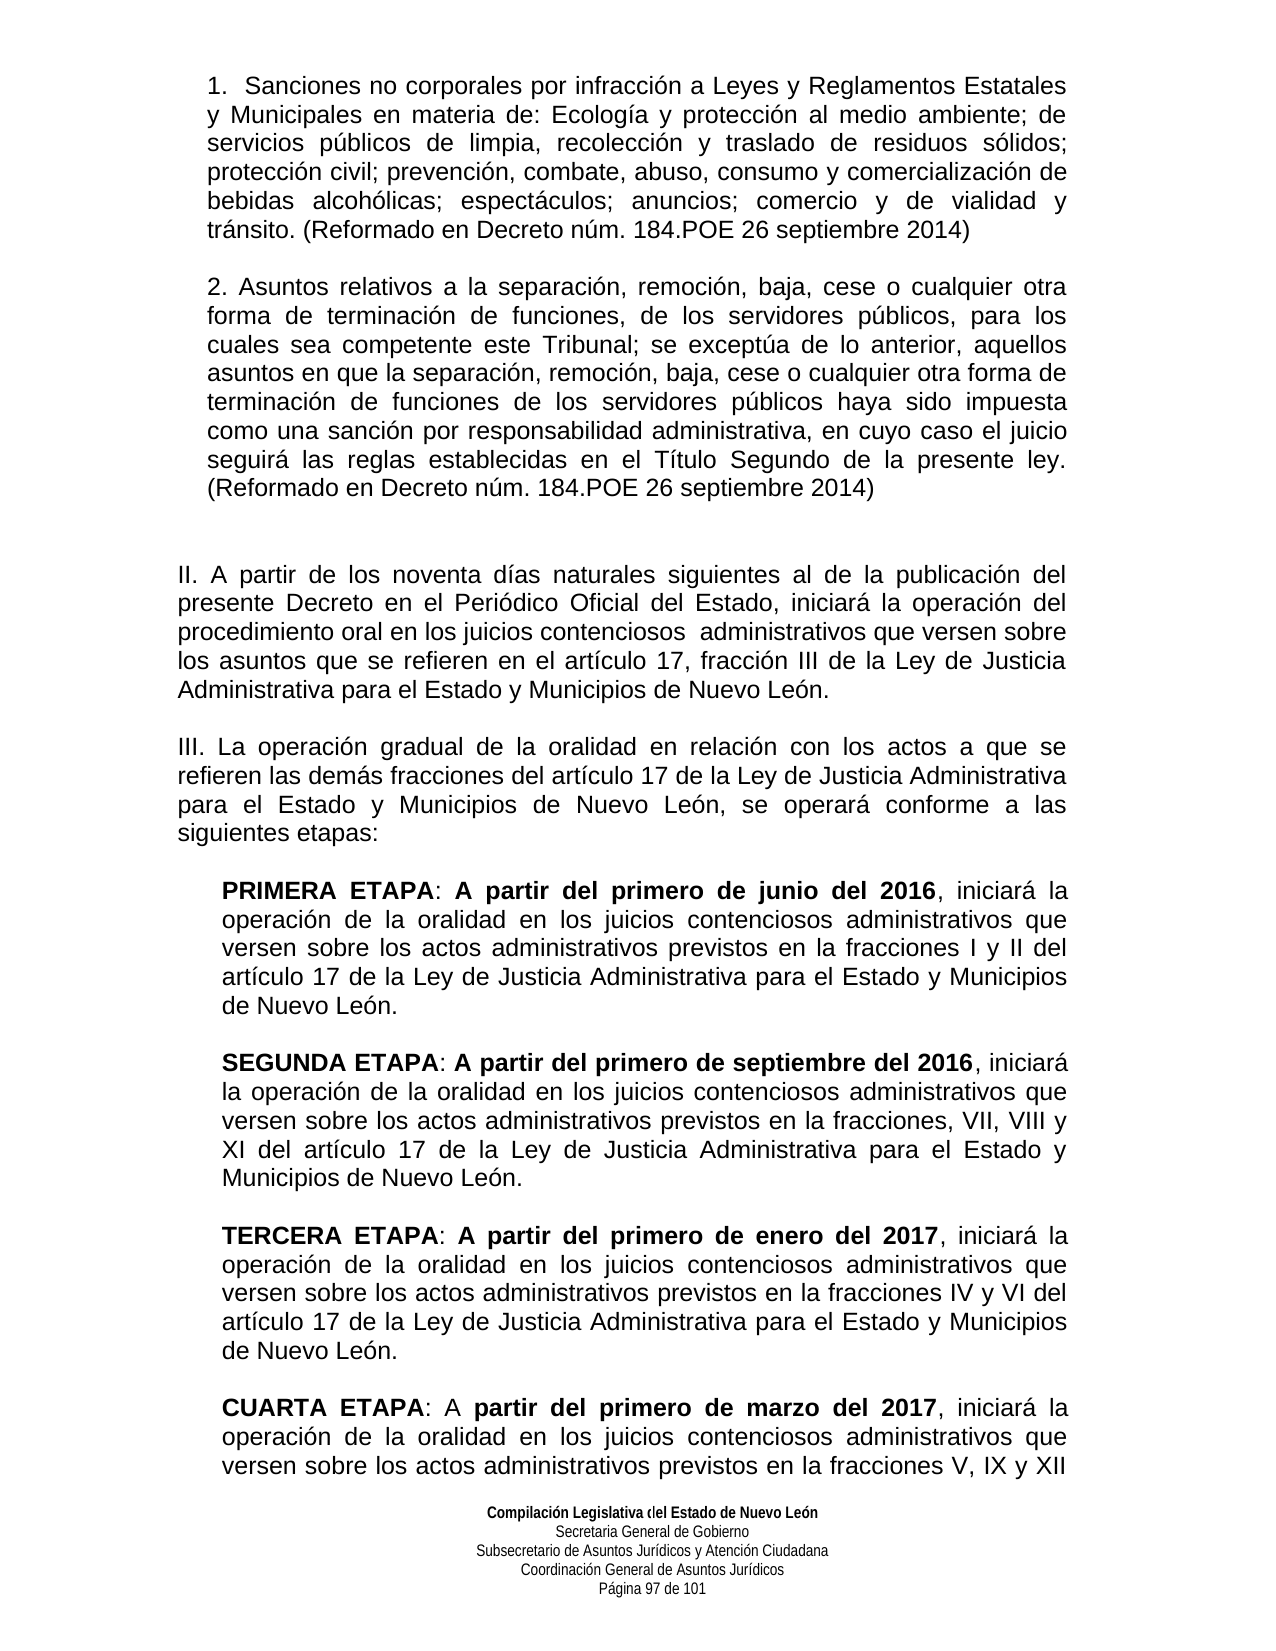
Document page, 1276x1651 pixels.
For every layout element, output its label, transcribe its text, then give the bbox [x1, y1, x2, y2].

text TERCERA ETAPA: A partir del primero de enero del 2017, iniciará la operación de la oralidad en los juicios contenciosos administrativos que versen sobre los actos administrativos previstos en la fracciones IV y VI del artículo 17 de la Ley de Justicia Administrativa para el Estado y Municipios de Nuevo León. [222, 1221, 1068, 1364]
text SEGUNDA ETAPA: A partir del primero de septiembre del 2016, iniciará la operación de la oralidad en los juicios contenciosos administrativos que versen sobre los actos administrativos previstos en la fracciones, VII, VIII y XI del artículo 17 de la Ley de Justicia Administrativa para el Estado y Municipios de Nuevo León. [222, 1048, 1068, 1192]
text III. La operación gradual de la oralidad en relación con los actos a que se refieren las demás fracciones del artículo 17 de la Ley de Justicia Administrativa para el Estado y Municipios de Nuevo León, se operará conforme a las siguientes etapas: [177, 732, 1068, 847]
text II. A partir de los noventa días naturales siguientes al de la publicación del presente Decreto en el Periódico Oficial del Estado, iniciará la operación del procedimiento oral en los juicios contenciosos administrativos que versen sobre los asuntos que se refieren en el artículo 17, fracción III de la Ley de Justicia Administrativa para el Estado y Municipios de Nuevo León. [177, 559, 1068, 703]
text 1. Sanciones no corporales por infracción a Leyes y Reglamentos Estatales y Municipales en materia de: Ecología y protección al medio ambiente; de servicios públicos de limpia, recolección y traslado de residuos sólidos; protección civil; prevención, combate, abuso, consumo y comercialización de bebidas alcohólicas; espectáculos; anuncios; comercio y de vialidad y tránsito. (Reformado en Decreto núm. 184.POE 26 septiembre 2014) [207, 71, 1068, 243]
text 2. Asuntos relativos a la separación, remoción, baja, cese o cualquier otra forma de terminación de funciones, de los servidores públicos, para los cuales sea competente este Tribunal; se exceptúa de lo anterior, aquellos asuntos en que la separación, remoción, baja, cese o cualquier otra forma de terminación de funciones de los servidores públicos haya sido impuesta como una sanción por responsabilidad administrativa, en cuyo caso el juicio seguirá las reglas establecidas en el Título Segundo de la presente ley. (Reformado en Decreto núm. 184.POE 26 septiembre 2014) [207, 272, 1068, 502]
text CUARTA ETAPA: A partir del primero de marzo del 2017, iniciará la operación de la oralidad en los juicios contenciosos administrativos que versen sobre los actos administrativos previstos en la fracciones V, IX y XII [222, 1393, 1068, 1479]
text PRIMERA ETAPA: A partir del primero de junio del 2016, iniciará la operación de la oralidad en los juicios contenciosos administrativos que versen sobre los actos administrativos previstos en la fracciones I y II del artículo 17 de la Ley de Justicia Administrativa para el Estado y Municipios de Nuevo León. [222, 876, 1068, 1019]
